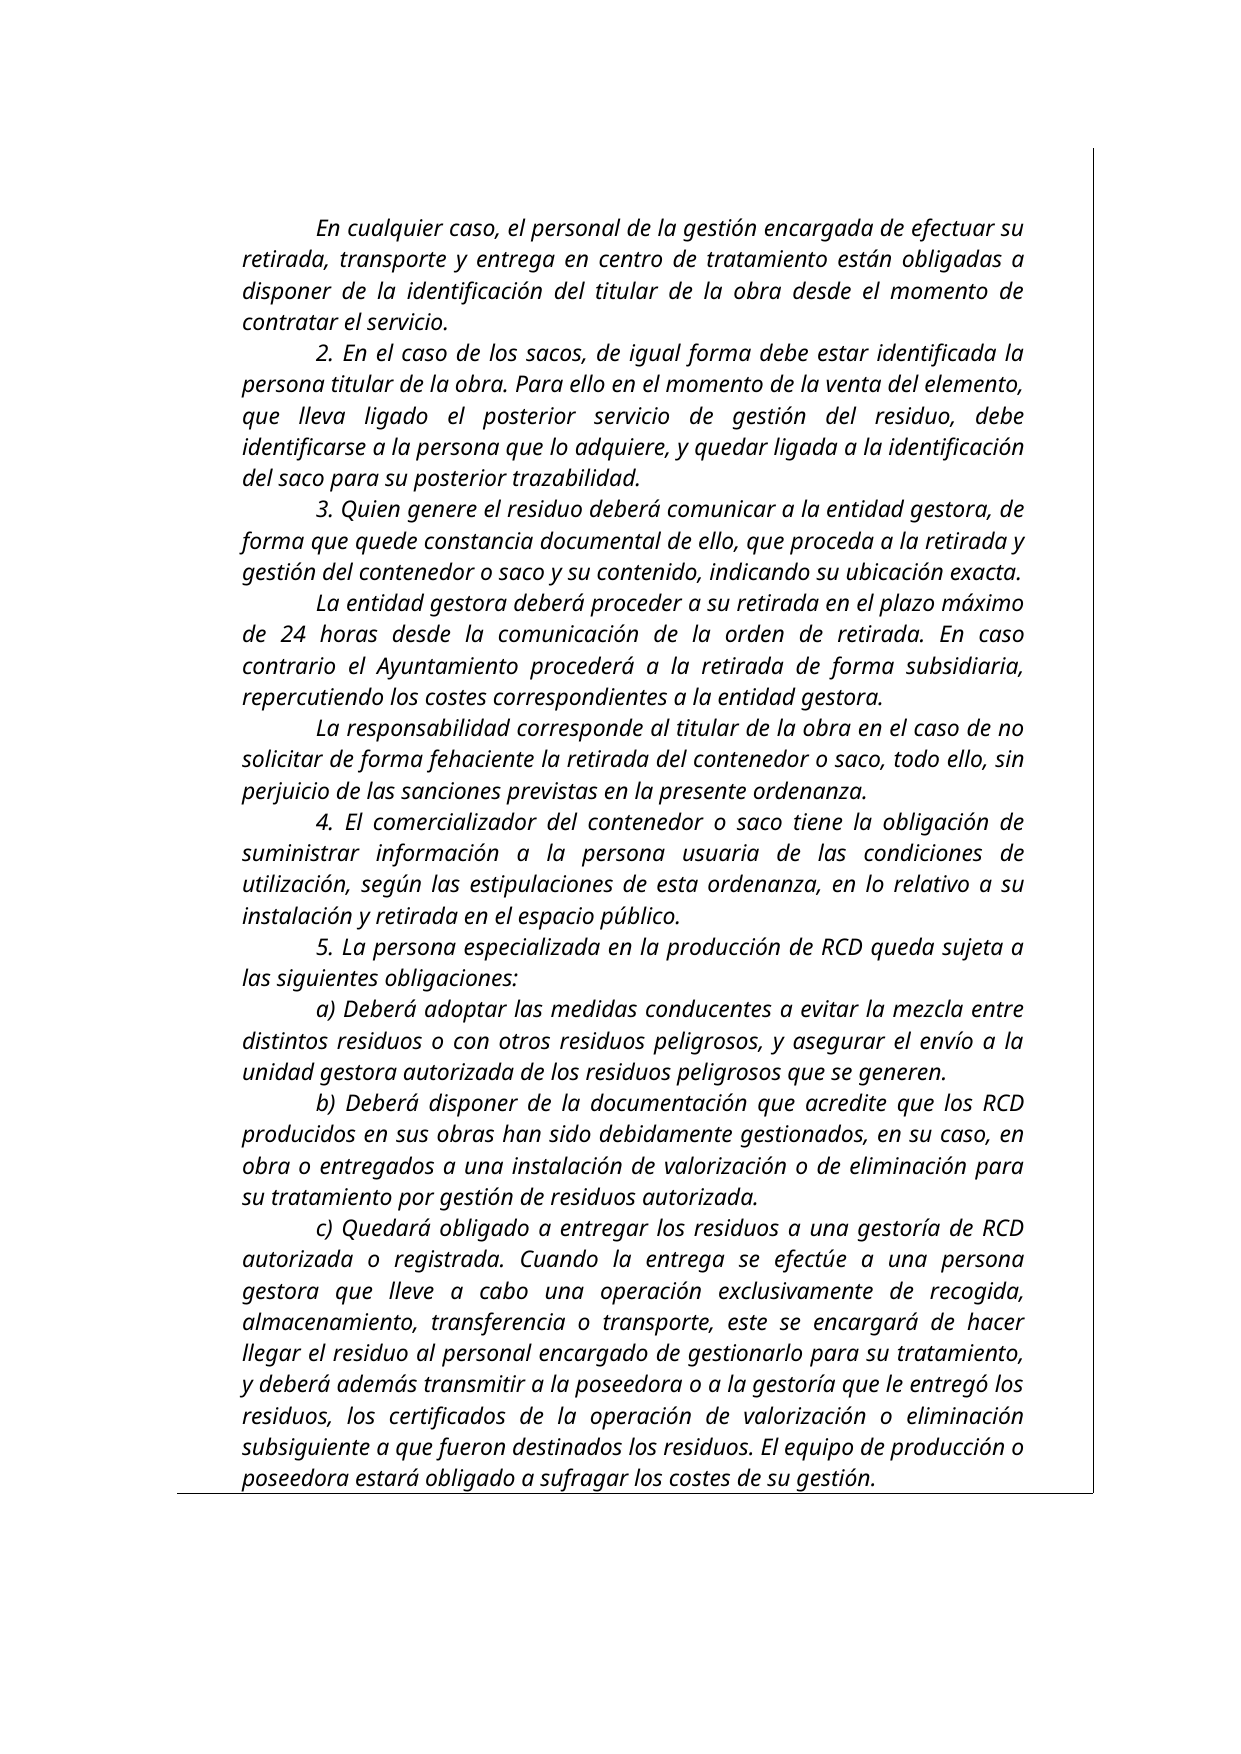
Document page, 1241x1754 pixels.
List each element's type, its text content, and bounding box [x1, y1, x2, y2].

text b) Deberá disponer de la documentación que acredite que los RCD producidos en sus obras han sido debidamente gestionados, en su caso, en obra o entregados a una instalación de valorización o de eliminación para su tratamiento por gestión de residuos autorizada. [177, 1087, 1093, 1212]
text La responsabilidad corresponde al titular de la obra en el caso de no solicitar de forma fehaciente la retirada del contenedor o saco, todo ello, sin perjuicio de las sanciones previstas en la presente ordenanza. [177, 712, 1093, 806]
text a) Deberá adoptar las medidas conducentes a evitar la mezcla entre distintos residuos o con otros residuos peligrosos, y asegurar el envío a la unidad gestora autorizada de los residuos peligrosos que se generen. [177, 993, 1093, 1087]
text En cualquier caso, el personal de la gestión encargada de efectuar su retirada, transporte y entrega en centro de tratamiento están obligadas a disponer de la identificación del titular de la obra desde el momento de contratar el servicio. [177, 148, 1093, 337]
text c) Quedará obligado a entregar los residuos a una gestoría de RCD autorizada o registrada. Cuando la entrega se efectúe a una persona gestora que lleve a cabo una operación exclusivamente de recogida, almacenamiento, transferencia o transporte, este se encargará de hacer llegar el residuo al personal encargado de gestionarlo para su tratamiento, y deberá además transmitir a la poseedora o a la gestoría que le entregó los residuos, los certificados de la operación de valorización o eliminación subsiguiente a que fueron destinados los residuos. El equipo de producción o poseedora estará obligado a sufragar los costes de su gestión. [177, 1212, 1093, 1493]
text 2. En el caso de los sacos, de igual forma debe estar identificada la persona titular de la obra. Para ello en el momento de la venta del elemento, que lleva ligado el posterior servicio de gestión del residuo, debe identificarse a la persona que lo adquiere, y quedar ligada a la identificación del saco para su posterior trazabilidad. [177, 337, 1093, 493]
text La entidad gestora deberá proceder a su retirada en el plazo máximo de 24 horas desde la comunicación de la orden de retirada. En caso contrario el Ayuntamiento procederá a la retirada de forma subsidiaria, repercutiendo los costes correspondientes a la entidad gestora. [177, 587, 1093, 712]
text 5. La persona especializada en la producción de RCD queda sujeta a las siguientes obligaciones: [177, 931, 1093, 993]
text 3. Quien genere el residuo deberá comunicar a la entidad gestora, de forma que quede constancia documental de ello, que proceda a la retirada y gestión del contenedor o saco y su contenido, indicando su ubicación exacta. [177, 493, 1093, 587]
text 4. El comercializador del contenedor o saco tiene la obligación de suministrar información a la persona usuaria de las condiciones de utilización, según las estipulaciones de esta ordenanza, en lo relativo a su instalación y retirada en el espacio público. [177, 806, 1093, 931]
